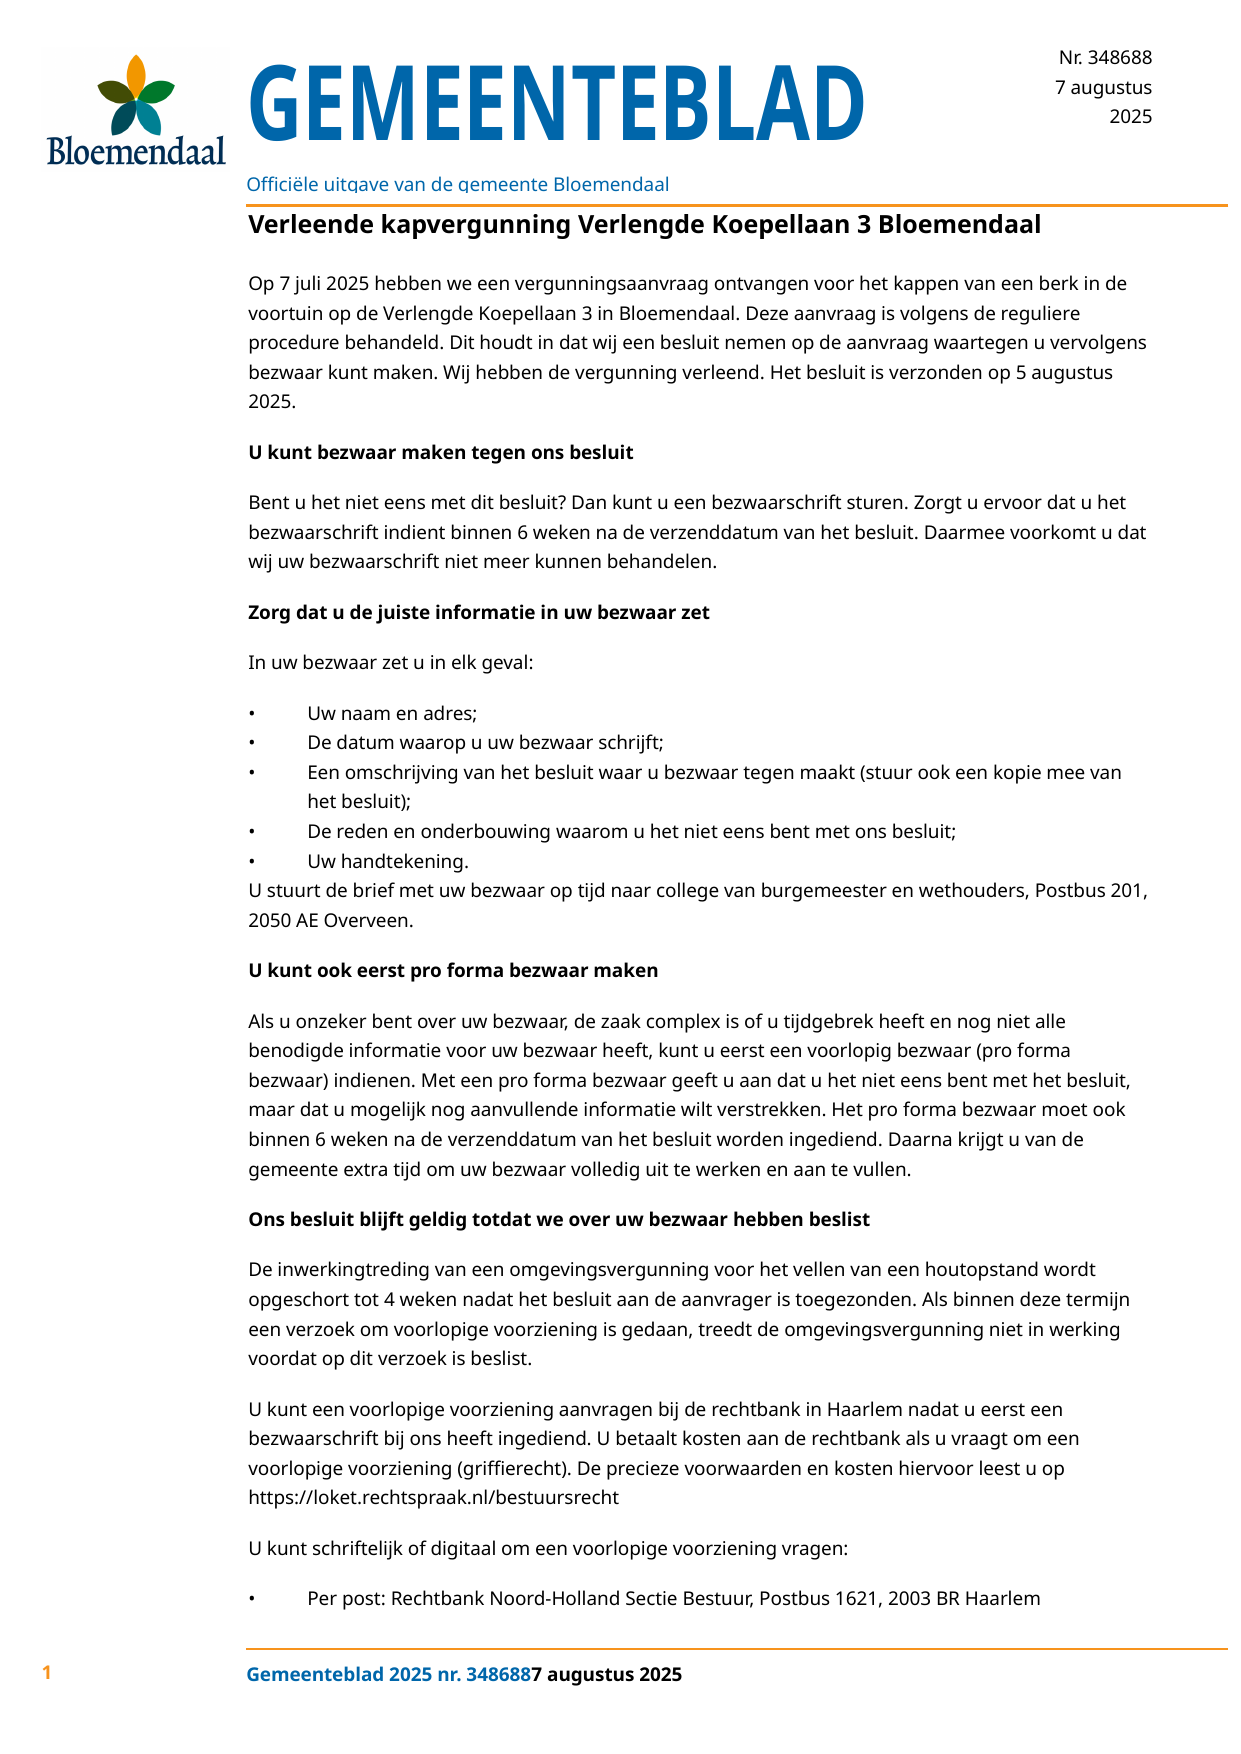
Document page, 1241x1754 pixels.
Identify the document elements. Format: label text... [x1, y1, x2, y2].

text U kunt ook eerst pro forma bezwaar maken [248, 957, 1152, 983]
text De inwerkingtreding van een omgevingsvergunning voor het vellen van een houtopstand wordt opgeschort tot 4 weken nadat het besluit aan de aanvrager is toegezonden. Als binnen deze termijn een verzoek om voorlopige voorziening is gedaan, treedt de omgevingsvergunning niet in werking voordat op dit verzoek is beslist. [248, 1257, 1152, 1371]
text Als u onzeker bent over uw bezwaar, de zaak complex is of u tijdgebrek heeft en nog niet alle benodigde informatie voor uw bezwaar heeft, kunt u eerst een voorlopig bezwaar (pro forma bezwaar) indienen. Met een pro forma bezwaar geeft u aan dat u het niet eens bent met het besluit, maar dat u mogelijk nog aanvullende informatie wilt verstrekken. Het pro forma bezwaar moet ook binnen 6 weken na de verzenddatum van het besluit worden ingediend. Daarna krijgt u van de gemeente extra tijd om uw bezwaar volledig uit te werken en aan te vullen. [248, 1008, 1152, 1181]
list Een omschrijving van het besluit waar u bezwaar tegen maakt (stuur ook een kopie mee van het besluit); [248, 759, 1152, 814]
list De datum waarop u uw bezwaar schrijft; [248, 729, 1152, 755]
text U kunt bezwaar maken tegen ons besluit [248, 439, 1152, 465]
text In uw bezwaar zet u in elk geval: [248, 649, 1152, 675]
text Ons besluit blijft geldig totdat we over uw bezwaar hebben beslist [248, 1206, 1152, 1232]
picture [41, 47, 231, 172]
text U kunt schriftelijk of digitaal om een voorlopige voorziening vragen: [248, 1535, 1152, 1561]
list Per post: Rechtbank Noord-Holland Sectie Bestuur, Postbus 1621, 2003 BR Haarlem [248, 1585, 1152, 1611]
text U stuurt de brief met uw bezwaar op tijd naar college van burgemeester en wethouders, Postbus 201, 2050 AE Overveen. [248, 877, 1152, 933]
list Uw naam en adres; [248, 700, 1152, 726]
text Zorg dat u de juiste informatie in uw bezwaar zet [248, 599, 1152, 625]
text Op 7 juli 2025 hebben we een vergunningsaanvraag ontvangen voor het kappen van een berk in de voortuin op de Verlengde Koepellaan 3 in Bloemendaal. Deze aanvraag is volgens de reguliere procedure behandeld. Dit houdt in dat wij een besluit nemen op de aanvraag waartegen u vervolgens bezwaar kunt maken. Wij hebben de vergunning verleend. Het besluit is verzonden op 5 augustus 2025. [248, 270, 1152, 414]
list Uw handtekening. [248, 848, 1152, 873]
text U kunt een voorlopige voorziening aanvragen bij de rechtbank in Haarlem nadat u eerst een bezwaarschrift bij ons heeft ingediend. U betaalt kosten aan de rechtbank als u vraagt om een voorlopige voorziening (griffierecht). De precieze voorwaarden en kosten hiervoor leest u op https://loket.rechtspraak.nl/bestuursrecht [248, 1396, 1152, 1510]
text Bent u het niet eens met dit besluit? Dan kunt u een bezwaarschrift sturen. Zorgt u ervoor dat u het bezwaarschrift indient binnen 6 weken na de verzenddatum van het besluit. Daarmee voorkomt u dat wij uw bezwaarschrift niet meer kunnen behandelen. [248, 489, 1152, 574]
text Verleende kapvergunning Verlengde Koepellaan 3 Bloemendaal [248, 207, 1152, 241]
list De reden en onderbouwing waarom u het niet eens bent met ons besluit; [248, 818, 1152, 844]
